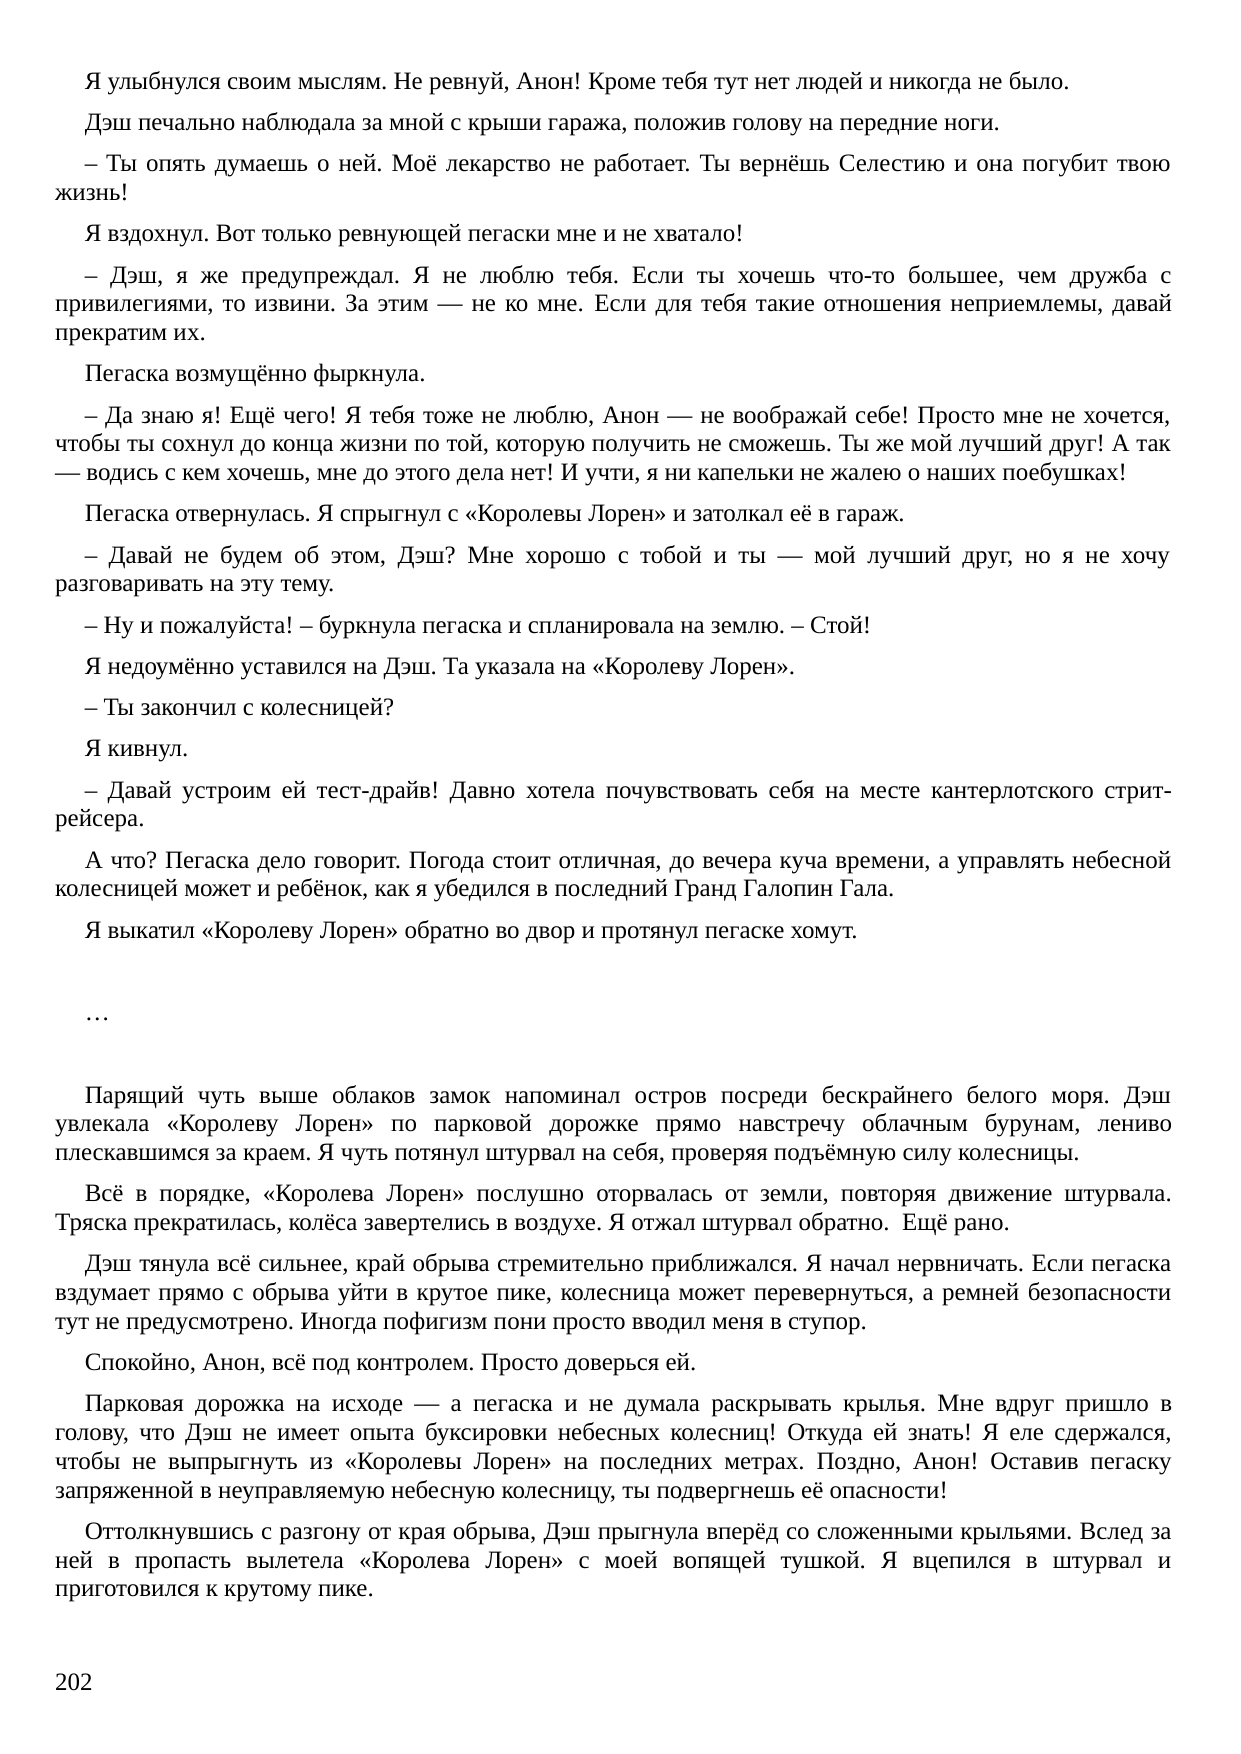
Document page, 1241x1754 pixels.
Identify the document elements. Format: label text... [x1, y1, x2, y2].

text Всё в порядке, «Королева Лорен» послушно оторвалась от земли, повторяя движение штурвала. Тряска прекратилась, колёса завертелись в воздухе. Я отжал штурвал обратно. Ещё рано. [55, 1178, 1173, 1236]
text – Дэш, я же предупреждал. Я не люблю тебя. Если ты хочешь что-то большее, чем дружба с привилегиями, то извини. За этим — не ко мне. Если для тебя такие отношения неприемлемы, давай прекратим их. [55, 260, 1173, 346]
text Парящий чуть выше облаков замок напоминал остров посреди бескрайнего белого моря. Дэш увлекала «Королеву Лорен» по парковой дорожке прямо навстречу облачным бурунам, лениво плескавшимся за краем. Я чуть потянул штурвал на себя, проверяя подъёмную силу колесницы. [55, 1080, 1173, 1166]
text Пегаска отвернулась. Я спрыгнул с «Королевы Лорен» и затолкал её в гараж. [55, 498, 1173, 527]
text – Давай устроим ей тест-драйв! Давно хотела почувствовать себя на месте кантерлотского стрит-рейсера. [55, 775, 1173, 832]
text Я недоумённо уставился на Дэш. Та указала на «Королеву Лорен». [55, 651, 1173, 680]
text Парковая дорожка на исходе — а пегаска и не думала раскрывать крылья. Мне вдруг пришло в голову, что Дэш не имеет опыта буксировки небесных колесниц! Откуда ей знать! Я еле сдержался, чтобы не выпрыгнуть из «Королевы Лорен» на последних метрах. Поздно, Анон! Оставив пегаску запряженной в неуправляемую небесную колесницу, ты подвергнешь её опасности! [55, 1388, 1173, 1503]
text – Ты опять думаешь о ней. Моё лекарство не работает. Ты вернёшь Селестию и она погубит твою жизнь! [55, 148, 1173, 206]
text Дэш печально наблюдала за мной с крыши гаража, положив голову на передние ноги. [55, 107, 1173, 136]
text – Давай не будем об этом, Дэш? Мне хорошо с тобой и ты — мой лучший друг, но я не хочу разговаривать на эту тему. [55, 540, 1173, 597]
text Пегаска возмущённо фыркнула. [55, 358, 1173, 387]
text … [55, 997, 1173, 1026]
text А что? Пегаска дело говорит. Погода стоит отличная, до вечера куча времени, а управлять небесной колесницей может и ребёнок, как я убедился в последний Гранд Галопин Гала. [55, 845, 1173, 902]
text Дэш тянула всё сильнее, край обрыва стремительно приближался. Я начал нервничать. Если пегаска вздумает прямо с обрыва уйти в крутое пике, колесница может перевернуться, а ремней безопасности тут не предусмотрено. Иногда пофигизм пони просто вводил меня в ступор. [55, 1248, 1173, 1335]
text Я улыбнулся своим мыслям. Не ревнуй, Анон! Кроме тебя тут нет людей и никогда не было. [55, 66, 1173, 95]
text – Ну и пожалуйста! – буркнула пегаска и спланировала на землю. – Стой! [55, 610, 1173, 638]
text Я выкатил «Королеву Лорен» обратно во двор и протянул пегаске хомут. [55, 915, 1173, 943]
text – Да знаю я! Ещё чего! Я тебя тоже не люблю, Анон — не воображай себе! Просто мне не хочется, чтобы ты сохнул до конца жизни по той, которую получить не сможешь. Ты же мой лучший друг! А так — водись с кем хочешь, мне до этого дела нет! И учти, я ни капельки не жалею о наших поебушках! [55, 400, 1173, 486]
text Я кивнул. [55, 733, 1173, 762]
text – Ты закончил с колесницей? [55, 692, 1173, 721]
text Спокойно, Анон, всё под контролем. Просто доверься ей. [55, 1347, 1173, 1376]
text Я вздохнул. Вот только ревнующей пегаски мне и не хватало! [55, 218, 1173, 247]
text Оттолкнувшись с разгону от края обрыва, Дэш прыгнула вперёд со сложенными крыльями. Вслед за ней в пропасть вылетела «Королева Лорен» с моей вопящей тушкой. Я вцепился в штурвал и приготовился к крутому пике. [55, 1516, 1173, 1602]
